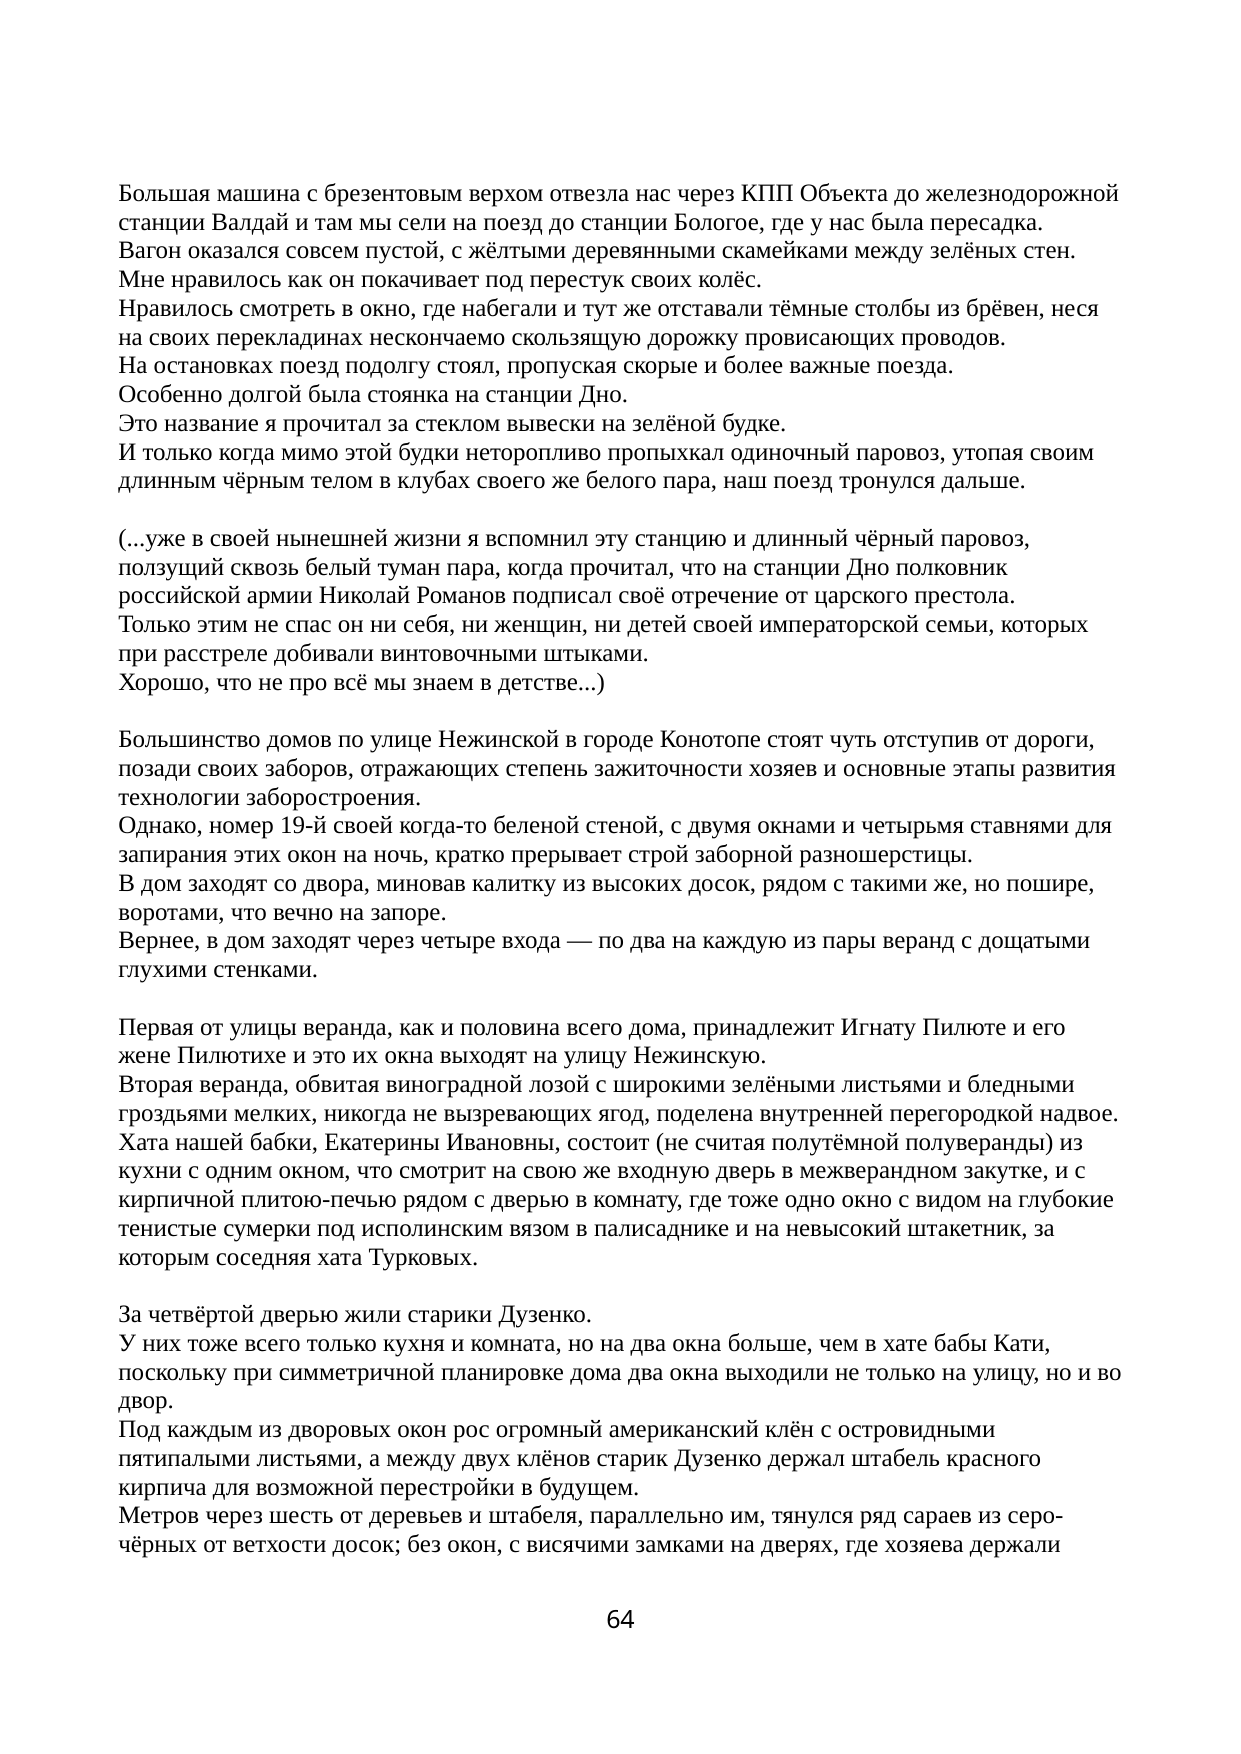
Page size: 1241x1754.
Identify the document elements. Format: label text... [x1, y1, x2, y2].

text Метров через шесть от деревьев и штабеля, параллельно им, тянулся ряд сараев из серо-чёрных от ветхости досок; без окон, с висячими замками на дверях, где хозяева держали [118, 1501, 1122, 1558]
text Однако, номер 19-й своей когда-то беленой стеной, с двумя окнами и четырьмя ставнями для запирания этих окон на ночь, кратко прерывает строй заборной разношерстицы. [118, 811, 1122, 868]
text Большинство домов по улице Нежинской в городе Конотопе стоят чуть отступив от дороги, позади своих заборов, отражающих степень зажиточности хозяев и основные этапы развития технологии заборостроения. [118, 724, 1122, 811]
text Хорошо, что не про всё мы знаем в детстве...) [118, 667, 1122, 696]
text Вагон оказался совсем пустой, с жёлтыми деревянными скамейками между зелёных стен. [118, 236, 1122, 264]
text Первая от улицы веранда, как и половина всего дома, принадлежит Игнату Пилюте и его жене Пилютихе и это их окна выходят на улицу Нежинскую. [118, 1012, 1122, 1069]
text Мне нравилось как он покачивает под перестук своих колёс. [118, 264, 1122, 293]
text Хата нашей бабки, Екатерины Ивановны, состоит (не считая полутёмной полуверанды) из кухни с одним окном, что смотрит на свою же входную дверь в межверандном закутке, и с кирпичной плитою-печью рядом с дверью в комнату, где тоже одно окно с видом на глубокие тенистые сумерки под исполинским вязом в палисаднике и на невысокий штакетник, за которым соседняя хата Турковых. [118, 1127, 1122, 1271]
text Вернее, в дом заходят через четыре входа — по два на каждую из пары веранд с дощатыми глухими стенками. [118, 926, 1122, 983]
text Особенно долгой была стоянка на станции Дно. [118, 379, 1122, 408]
text Под каждым из дворовых окон рос огромный американский клён с островидными пятипалыми листьями, а между двух клёнов старик Дузенко держал штабель красного кирпича для возможной перестройки в будущем. [118, 1414, 1122, 1501]
text У них тоже всего только кухня и комната, но на два окна больше, чем в хате бабы Кати, поскольку при симметричной планировке дома два окна выходили не только на улицу, но и во двор. [118, 1328, 1122, 1414]
text Вторая веранда, обвитая виноградной лозой с широкими зелёными листьями и бледными гроздьями мелких, никогда не вызревающих ягод, поделена внутренней перегородкой надвое. [118, 1069, 1122, 1127]
text В дом заходят со двора, миновав калитку из высоких досок, рядом с такими же, но пошире, воротами, что вечно на запоре. [118, 868, 1122, 926]
text (...уже в своей нынешней жизни я вспомнил эту станцию и длинный чёрный паровоз, ползущий сквозь белый туман пара, когда прочитал, что на станции Дно полковник российской армии Николай Романов подписал своё отречение от царского престола. [118, 523, 1122, 609]
text На остановках поезд подолгу стоял, пропуская скорые и более важные поезда. [118, 351, 1122, 379]
text Большая машина с брезентовым верхом отвезла нас через КПП Объекта до железнодорожной станции Валдай и там мы сели на поезд до станции Бологое, где у нас была пересадка. [118, 178, 1122, 236]
text Нравилось смотреть в окно, где набегали и тут же отставали тёмные столбы из брёвен, неся на своих перекладинах нескончаемо скользящую дорожку провисающих проводов. [118, 293, 1122, 351]
text Только этим не спас он ни себя, ни женщин, ни детей своей императорской семьи, которых при расстреле добивали винтовочными штыками. [118, 609, 1122, 667]
text За четвёртой дверью жили старики Дузенко. [118, 1299, 1122, 1328]
text Это название я прочитал за стеклом вывески на зелёной будке. [118, 408, 1122, 437]
text И только когда мимо этой будки неторопливо пропыхкал одиночный паровоз, утопая своим длинным чёрным телом в клубах своего же белого пара, наш поезд тронулся дальше. [118, 437, 1122, 494]
